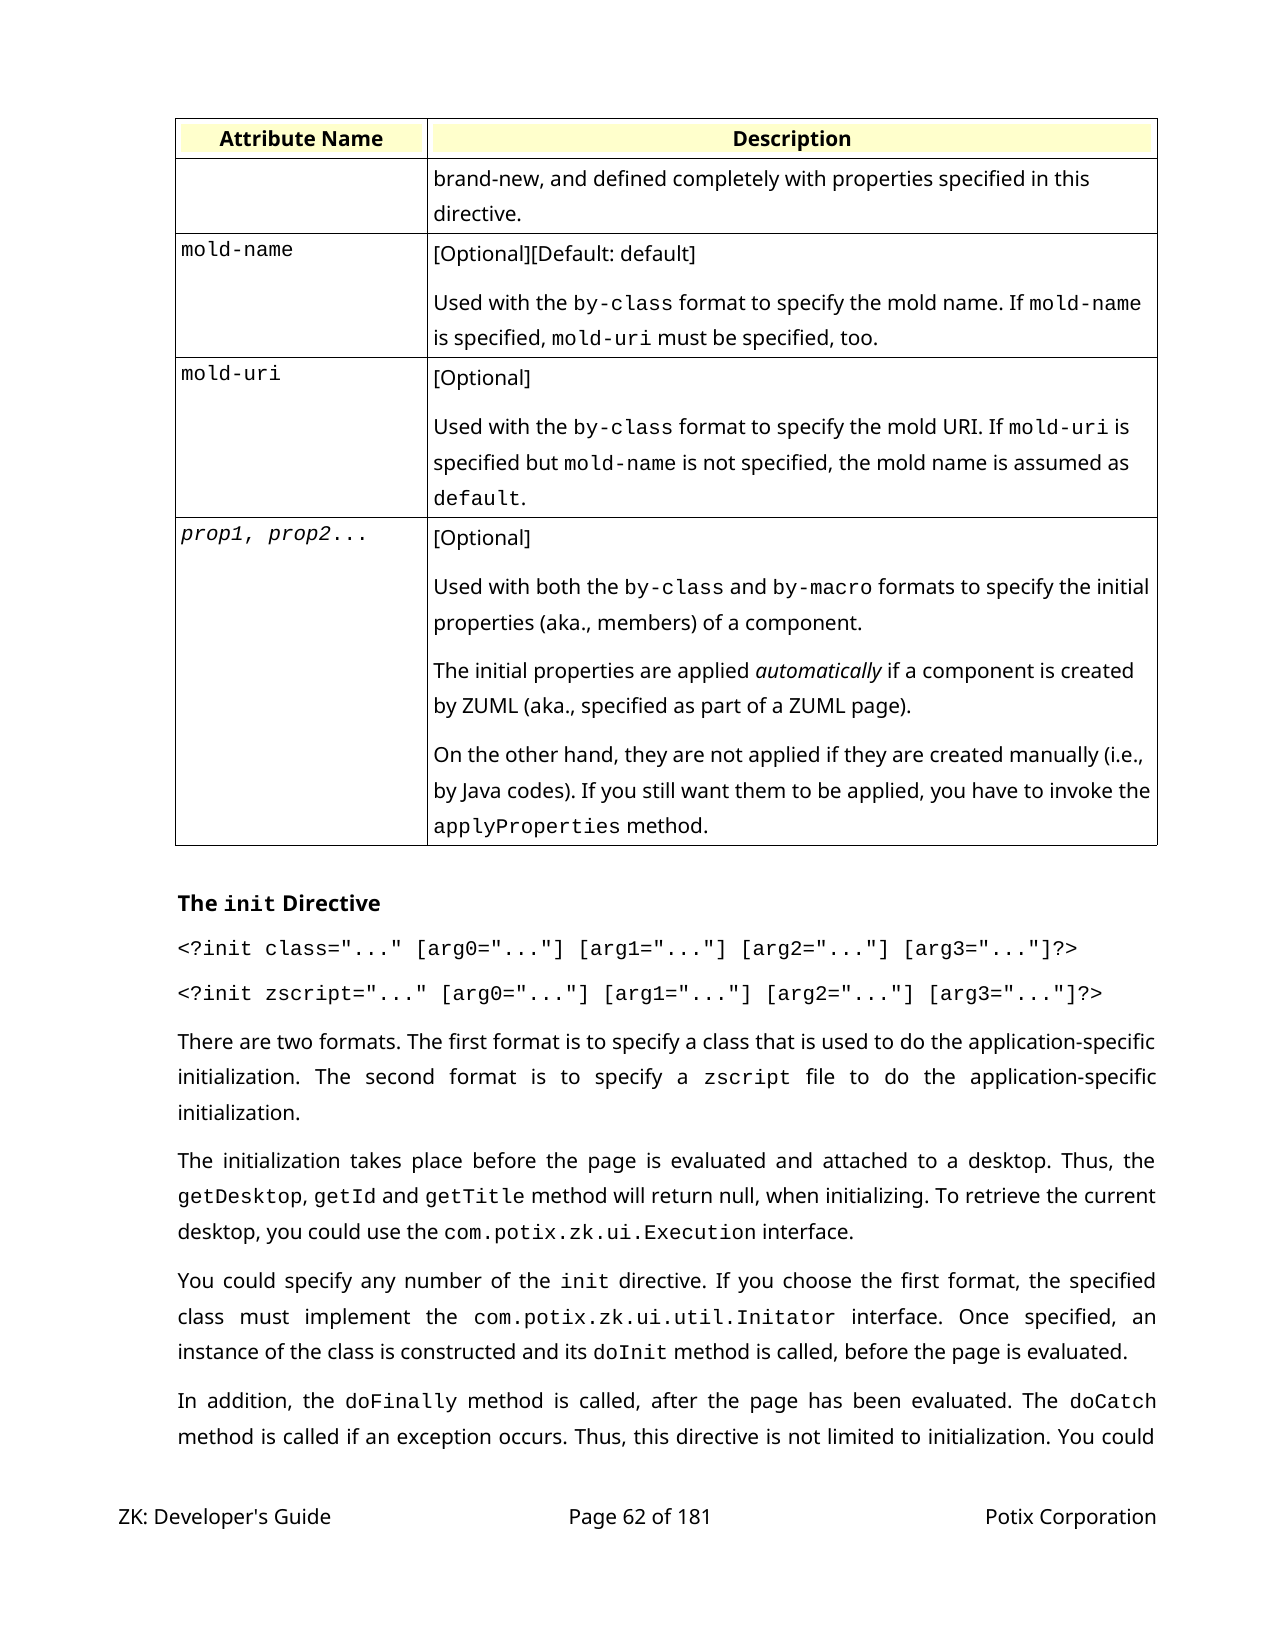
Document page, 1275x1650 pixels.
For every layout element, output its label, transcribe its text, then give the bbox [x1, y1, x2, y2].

table_cell prop1, prop2... [176, 518, 427, 845]
table_header Description [428, 119, 1157, 158]
table_header Attribute Name [176, 119, 427, 158]
text <?init class="..." [arg0="..."] [arg1="..."] [arg2="..."] [arg3="..."]?> [177, 938, 1157, 962]
text <?init zscript="..." [arg0="..."] [arg1="..."] [arg2="..."] [arg3="..."]?> [177, 983, 1157, 1006]
subtitle The init Directive [177, 888, 1157, 918]
table_cell mold-name [176, 234, 427, 357]
text The initialization takes place before the page is evaluated and attached to a desktop. Thus, the getDesktop, getId and getTitle method will return null, when initializing. To retrieve the current desktop, you could use the com.potix.zk.ui.Execution interface. [177, 1146, 1157, 1246]
table_cell [Optional][Default: default] Used with the by-class format to specify the mold name. If mold-name is specified, mold-uri must be specified, too. [428, 234, 1157, 357]
table_cell [Optional] Used with both the by-class and by-macro formats to specify the initial properties (aka., members) of a component. The initial properties are applied automatically if a component is created by ZUML (aka., specified as part of a ZUML page). On the other hand, they are not applied if they are created manually (i.e., by Java codes). If you still want them to be applied, you have to invoke the applyProperties method. [428, 518, 1157, 845]
text In addition, the doFinally method is called, after the page has been evaluated. The doCatch method is called if an exception occurs. Thus, this directive is not limited to initialization. You could [177, 1387, 1157, 1450]
table_cell mold-uri [176, 358, 427, 517]
table_cell [176, 159, 427, 233]
table_cell [Optional] Used with the by-class format to specify the mold URI. If mold-uri is specified but mold-name is not specified, the mold name is assumed as default. [428, 358, 1157, 517]
text There are two formats. The first format is to specify a class that is used to do the application-specific initialization. The second format is to specify a zscript file to do the application-specific initialization. [177, 1027, 1157, 1126]
text You could specify any number of the init directive. If you choose the first format, the specified class must implement the com.potix.zk.ui.util.Initator interface. Once specified, an instance of the class is constructed and its doInit method is called, before the page is evaluated. [177, 1266, 1157, 1366]
table_cell brand-new, and defined completely with properties specified in this directive. [428, 159, 1157, 233]
